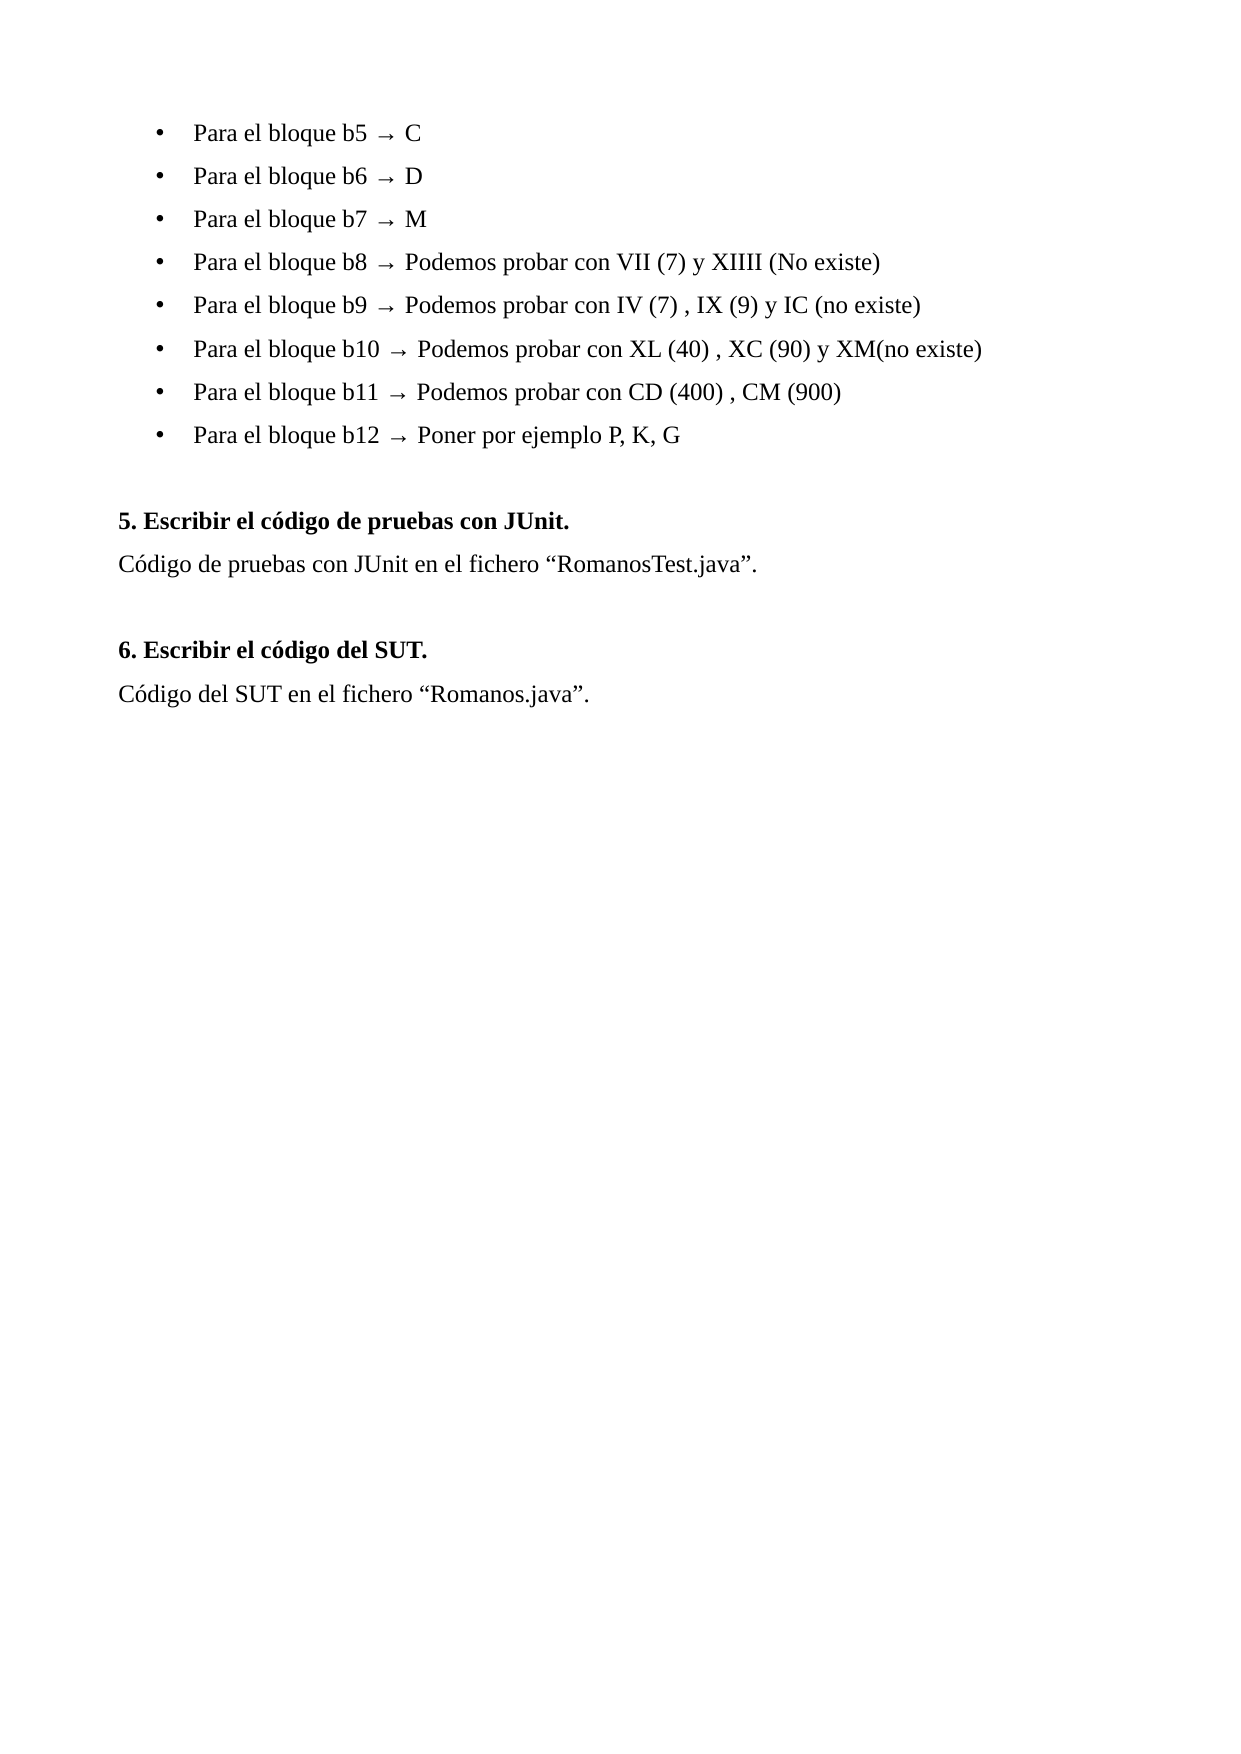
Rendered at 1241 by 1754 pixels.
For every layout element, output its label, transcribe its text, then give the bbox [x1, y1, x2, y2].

list Para el bloque b6 → D [156, 161, 1122, 190]
list Para el bloque b10 → Podemos probar con XL (40) , XC (90) y XM(no existe) [156, 334, 1122, 362]
text Código del SUT en el fichero “Romanos.java”. [118, 679, 1122, 707]
list Para el bloque b8 → Podemos probar con VII (7) y XIIII (No existe) [156, 247, 1122, 276]
list Para el bloque b11 → Podemos probar con CD (400) , CM (900) [156, 377, 1122, 406]
text 6. Escribir el código del SUT. [118, 636, 1122, 664]
text 5. Escribir el código de pruebas con JUnit. [118, 506, 1122, 535]
text Código de pruebas con JUnit en el fichero “RomanosTest.java”. [118, 549, 1122, 578]
list Para el bloque b9 → Podemos probar con IV (7) , IX (9) y IC (no existe) [156, 291, 1122, 319]
list Para el bloque b5 → C [156, 118, 1122, 147]
list Para el bloque b12 → Poner por ejemplo P, K, G [156, 420, 1122, 449]
list Para el bloque b7 → M [156, 204, 1122, 233]
